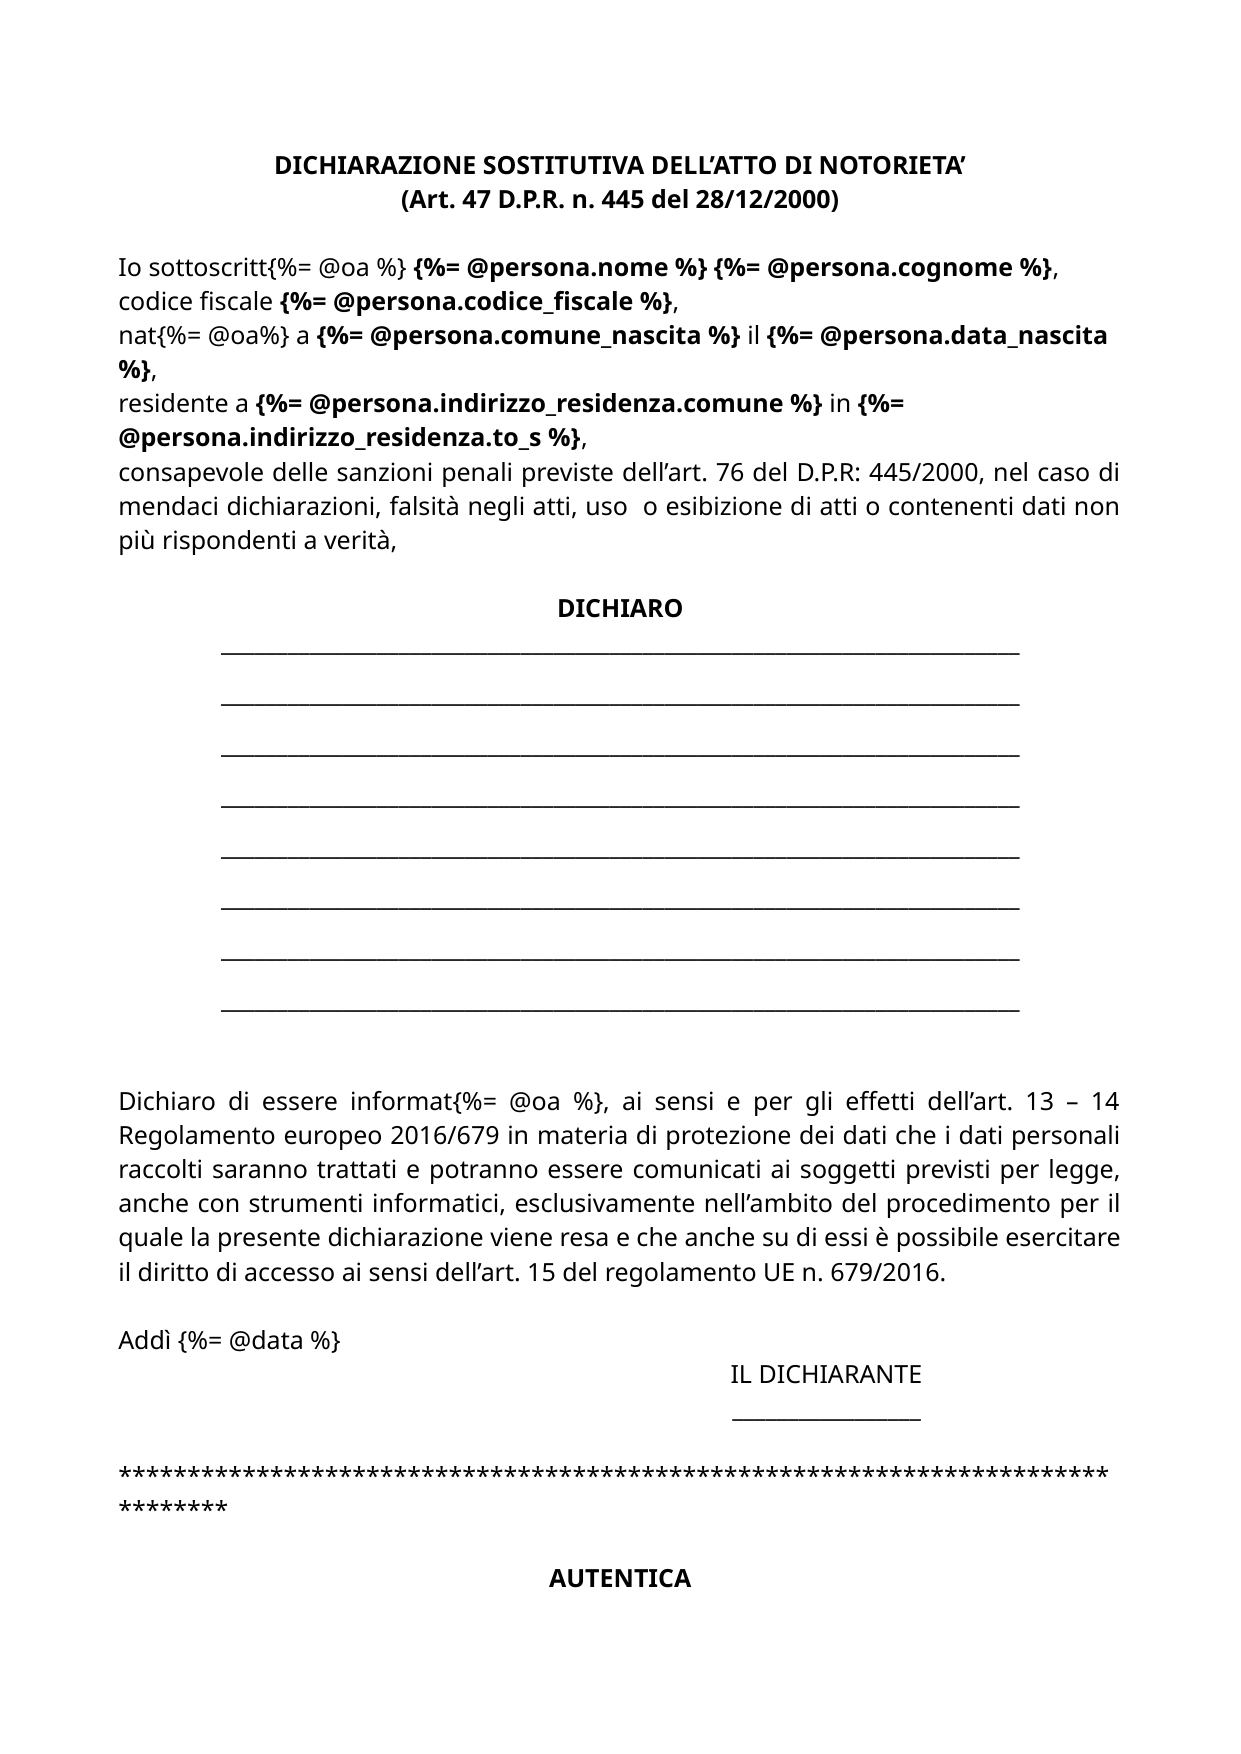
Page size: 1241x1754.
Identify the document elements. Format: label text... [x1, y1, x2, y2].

text _________________ [118, 1390, 1122, 1424]
text Io sottoscritt{%= @oa %} {%= @persona.nome %} {%= @persona.cognome %}, codice fiscale {%= @persona.codice_fiscale %}, [118, 250, 1122, 318]
text Dichiaro di essere informat{%= @oa %}, ai sensi e per gli effetti dell’art. 13 – 14 Regolamento europeo 2016/679 in materia di protezione dei dati che i dati personali raccolti saranno trattati e potranno essere comunicati ai soggetti previsti per legge, anche con strumenti informatici, esclusivamente nell’ambito del procedimento per il quale la presente dichiarazione viene resa e che anche su di essi è possibile esercitare il diritto di accesso ai sensi dell’art. 15 del regolamento UE n. 679/2016. [118, 1084, 1122, 1288]
text ________________________________________________________________________ [118, 931, 1122, 965]
text ________________________________________________________________________ [118, 624, 1122, 658]
text DICHIARO [118, 590, 1122, 624]
text (Art. 47 D.P.R. n. 445 del 28/12/2000) [118, 182, 1122, 216]
text DICHIARAZIONE SOSTITUTIVA DELL’ATTO DI NOTORIETA’ [118, 148, 1122, 182]
text ________________________________________________________________________ [118, 727, 1122, 761]
text IL DICHIARANTE [118, 1356, 1122, 1390]
text AUTENTICA [118, 1561, 1122, 1595]
text ________________________________________________________________________ [118, 982, 1122, 1016]
text ________________________________________________________________________ [118, 778, 1122, 812]
text residente a {%= @persona.indirizzo_residenza.comune %} in {%= @persona.indirizzo_residenza.to_s %}, [118, 386, 1122, 454]
text ________________________________________________________________________ [118, 880, 1122, 914]
text Addì {%= @data %} [118, 1322, 1122, 1356]
text ________________________________________________________________________ [118, 829, 1122, 863]
text consapevole delle sanzioni penali previste dell’art. 76 del D.P.R: 445/2000, nel caso di mendaci dichiarazioni, falsità negli atti, uso o esibizione di atti o contenenti dati non più rispondenti a verità, [118, 454, 1122, 556]
text nat{%= @oa%} a {%= @persona.comune_nascita %} il {%= @persona.data_nascita %}, [118, 318, 1122, 386]
text ________________________________________________________________________ [118, 676, 1122, 709]
text ******************************************************************************** [118, 1458, 1122, 1527]
